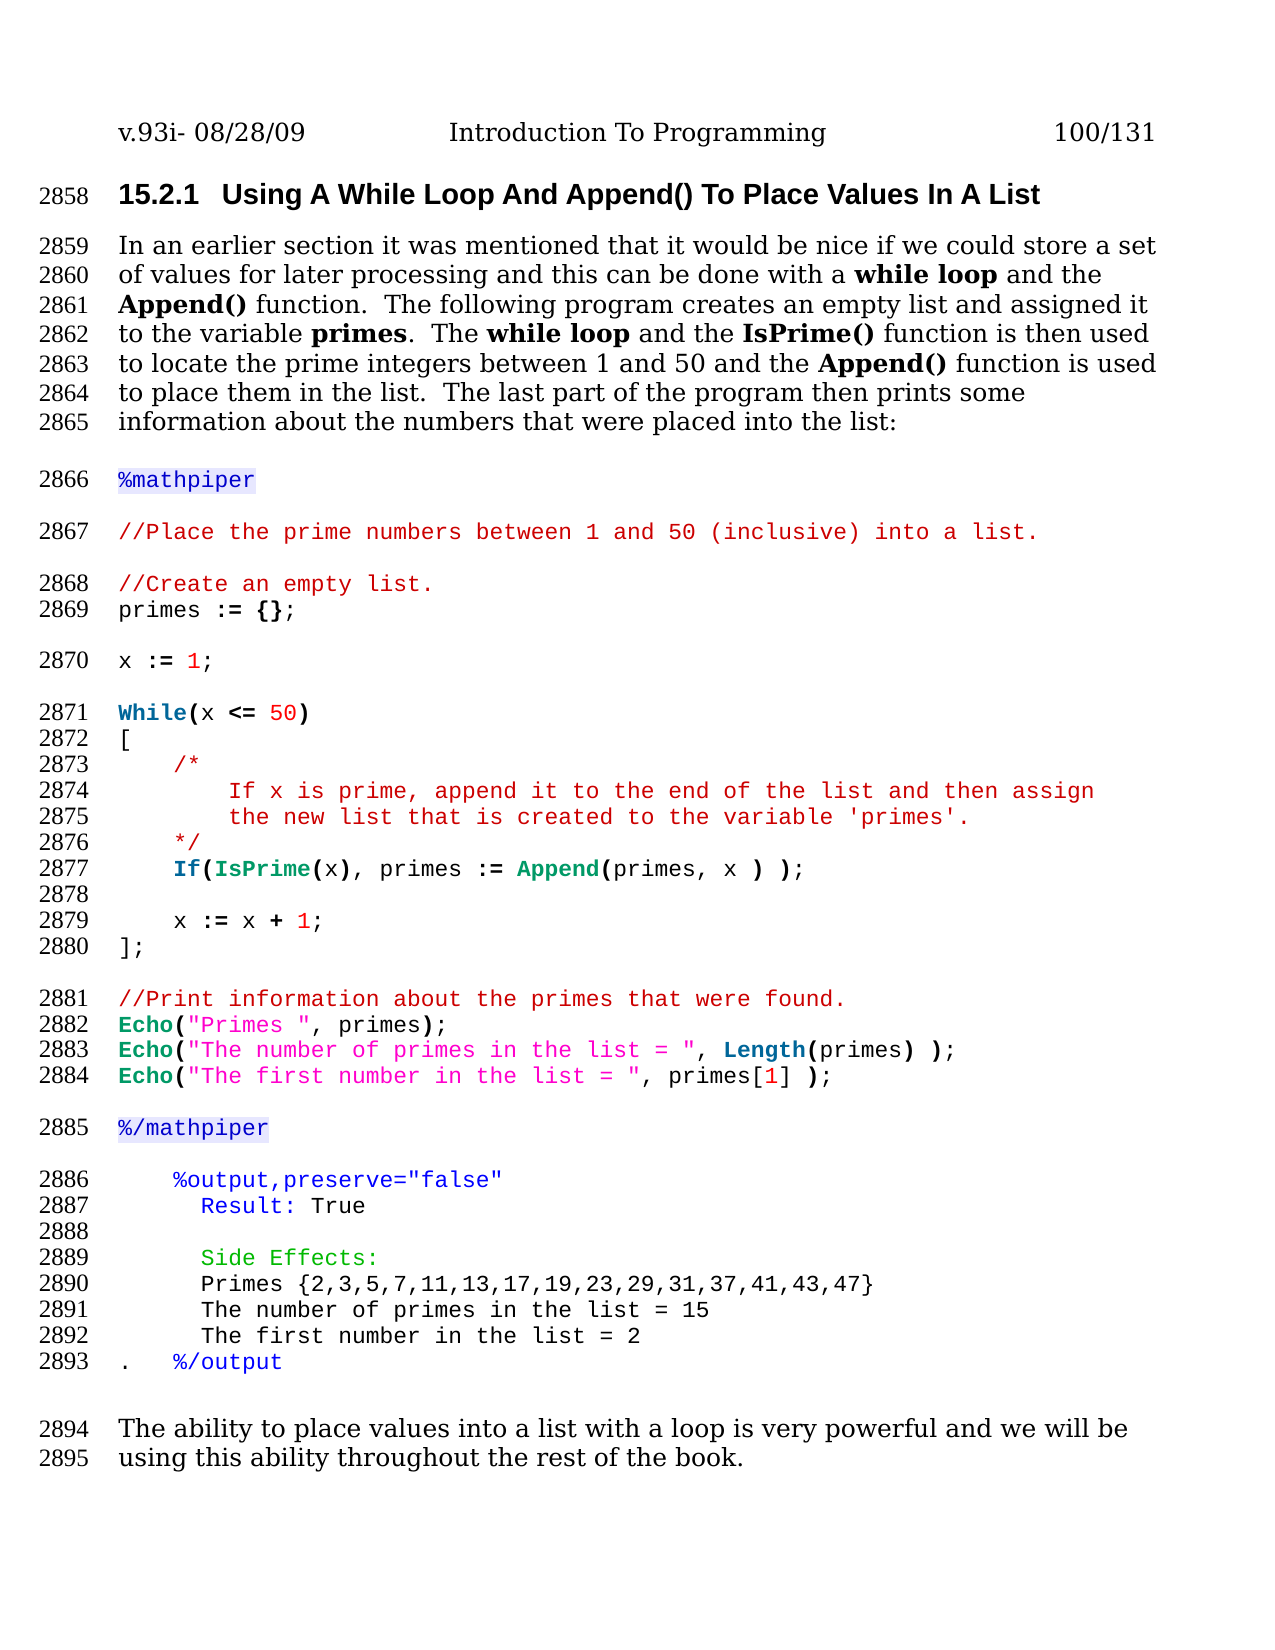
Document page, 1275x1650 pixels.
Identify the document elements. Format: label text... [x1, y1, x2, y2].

text %/mathpiper [118, 1117, 1157, 1143]
text primes := {}; [118, 598, 1157, 624]
text */ [118, 831, 1157, 857]
text ]; [118, 935, 1157, 961]
text If x is prime, append it to the end of the list and then assign [118, 779, 1157, 805]
text The first number in the list = 2 [118, 1324, 1157, 1350]
text Echo("Primes ", primes); [118, 1013, 1157, 1039]
text The ability to place values into a list with a loop is very powerful and we will be using this ability throughout the rest of the book. [118, 1414, 1157, 1473]
text The number of primes in the list = 15 [118, 1298, 1157, 1324]
text If(IsPrime(x), primes := Append(primes, x ) ); [118, 857, 1157, 883]
subtitle Using A While Loop And Append() To Place Values In A List [118, 177, 1157, 210]
text Echo("The first number in the list = ", primes[1] ); [118, 1065, 1157, 1091]
text /* [118, 753, 1157, 779]
text . %/output [118, 1350, 1157, 1376]
text Result: True [118, 1194, 1157, 1220]
text While(x <= 50) [118, 702, 1157, 728]
text %mathpiper [118, 468, 1157, 494]
text Side Effects: [118, 1246, 1157, 1272]
text x := 1; [118, 650, 1157, 676]
text In an earlier section it was mentioned that it would be nice if we could store a set of values for later processing and this can be done with a while loop and the Append() function. The following program creates an empty list and assigned it to the variable primes. The while loop and the IsPrime() function is then used to locate the prime integers between 1 and 50 and the Append() function is used to place them in the list. The last part of the program then prints some information about the numbers that were placed into the list: [118, 231, 1157, 436]
text %output,preserve="false" [118, 1168, 1157, 1194]
text [ [118, 728, 1157, 753]
text Echo("The number of primes in the list = ", Length(primes) ); [118, 1039, 1157, 1065]
text //Place the prime numbers between 1 and 50 (inclusive) into a list. [118, 520, 1157, 546]
text the new list that is created to the variable 'primes'. [118, 805, 1157, 831]
text //Create an empty list. [118, 572, 1157, 598]
text Primes {2,3,5,7,11,13,17,19,23,29,31,37,41,43,47} [118, 1272, 1157, 1298]
text //Print information about the primes that were found. [118, 987, 1157, 1013]
text x := x + 1; [118, 909, 1157, 935]
